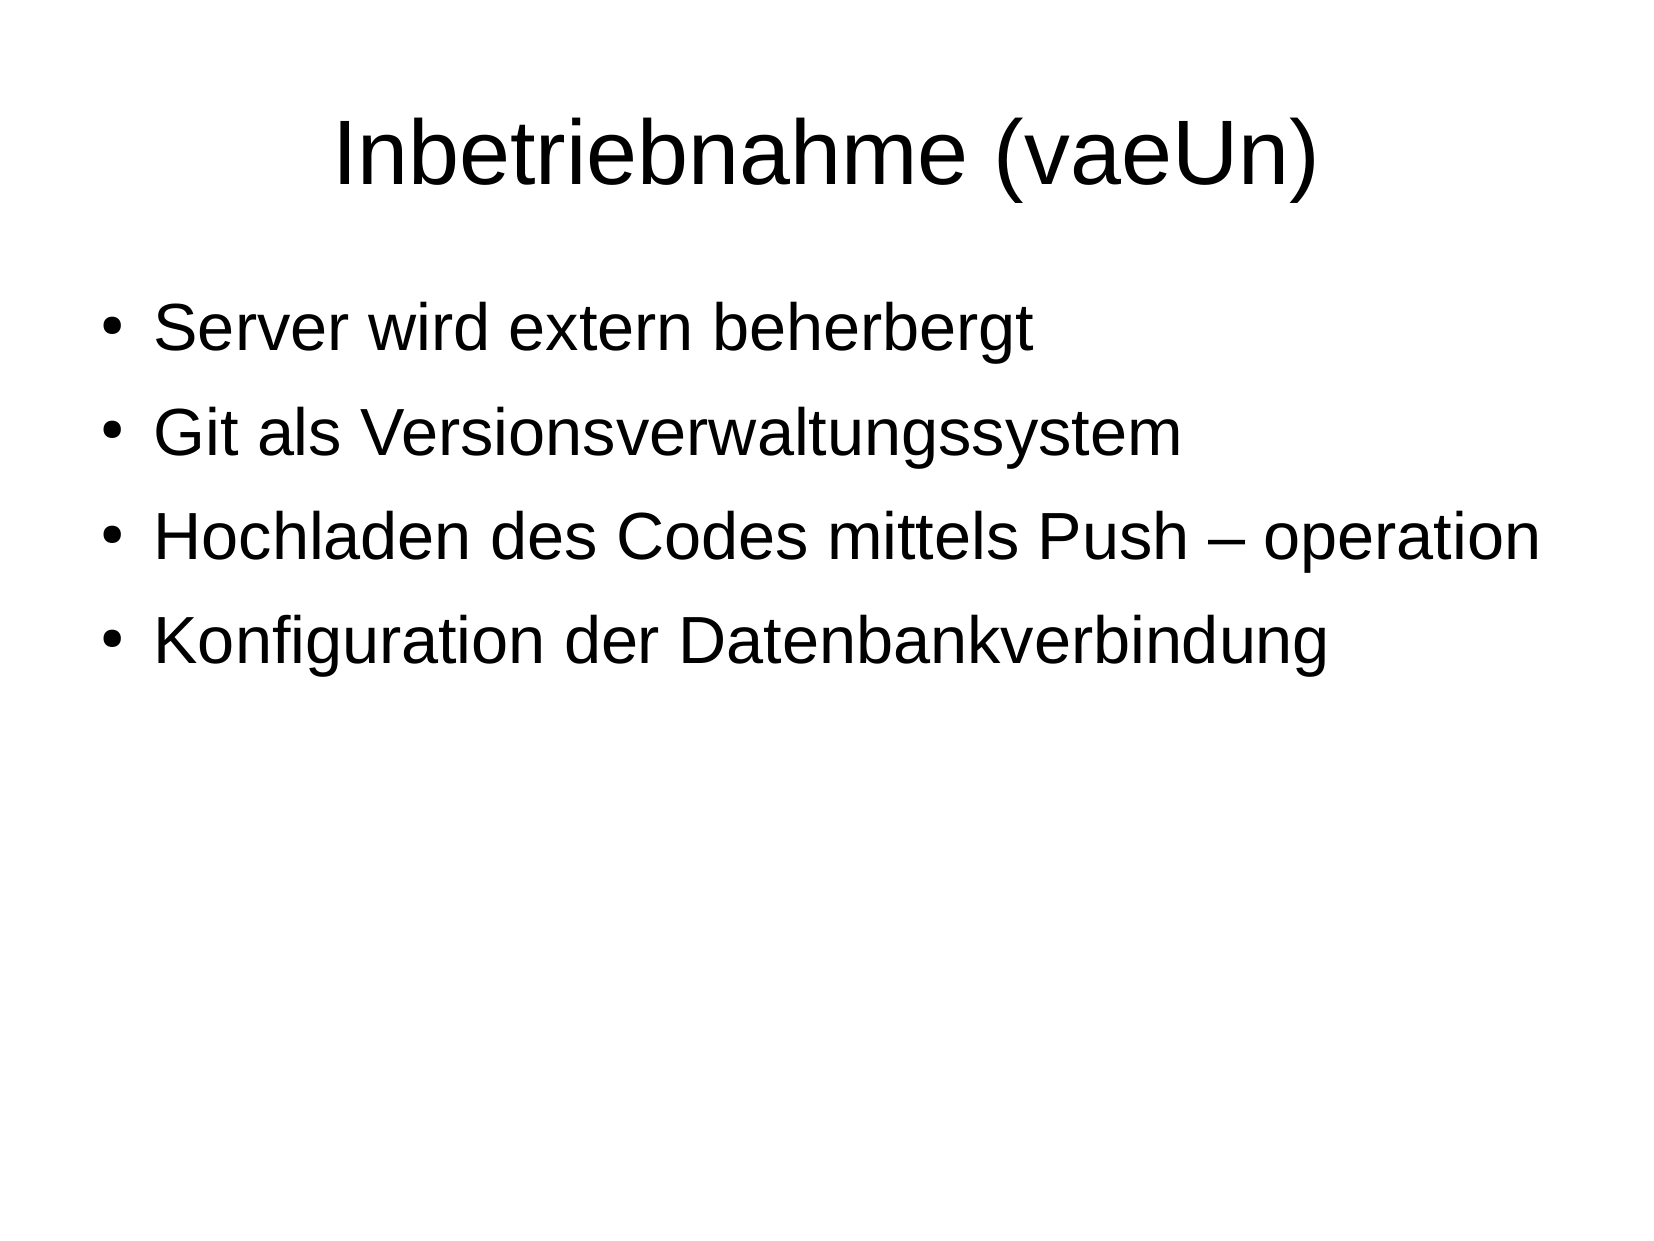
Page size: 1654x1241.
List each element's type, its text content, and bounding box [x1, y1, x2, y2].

list Server wird extern beherbergt Git als Versionsverwaltungssystem Hochladen des Codes mittels Push – operation Konfiguration der Datenbankverbindung [82, 290, 1571, 1010]
title Inbetriebnahme (vaeUn) [82, 49, 1571, 257]
